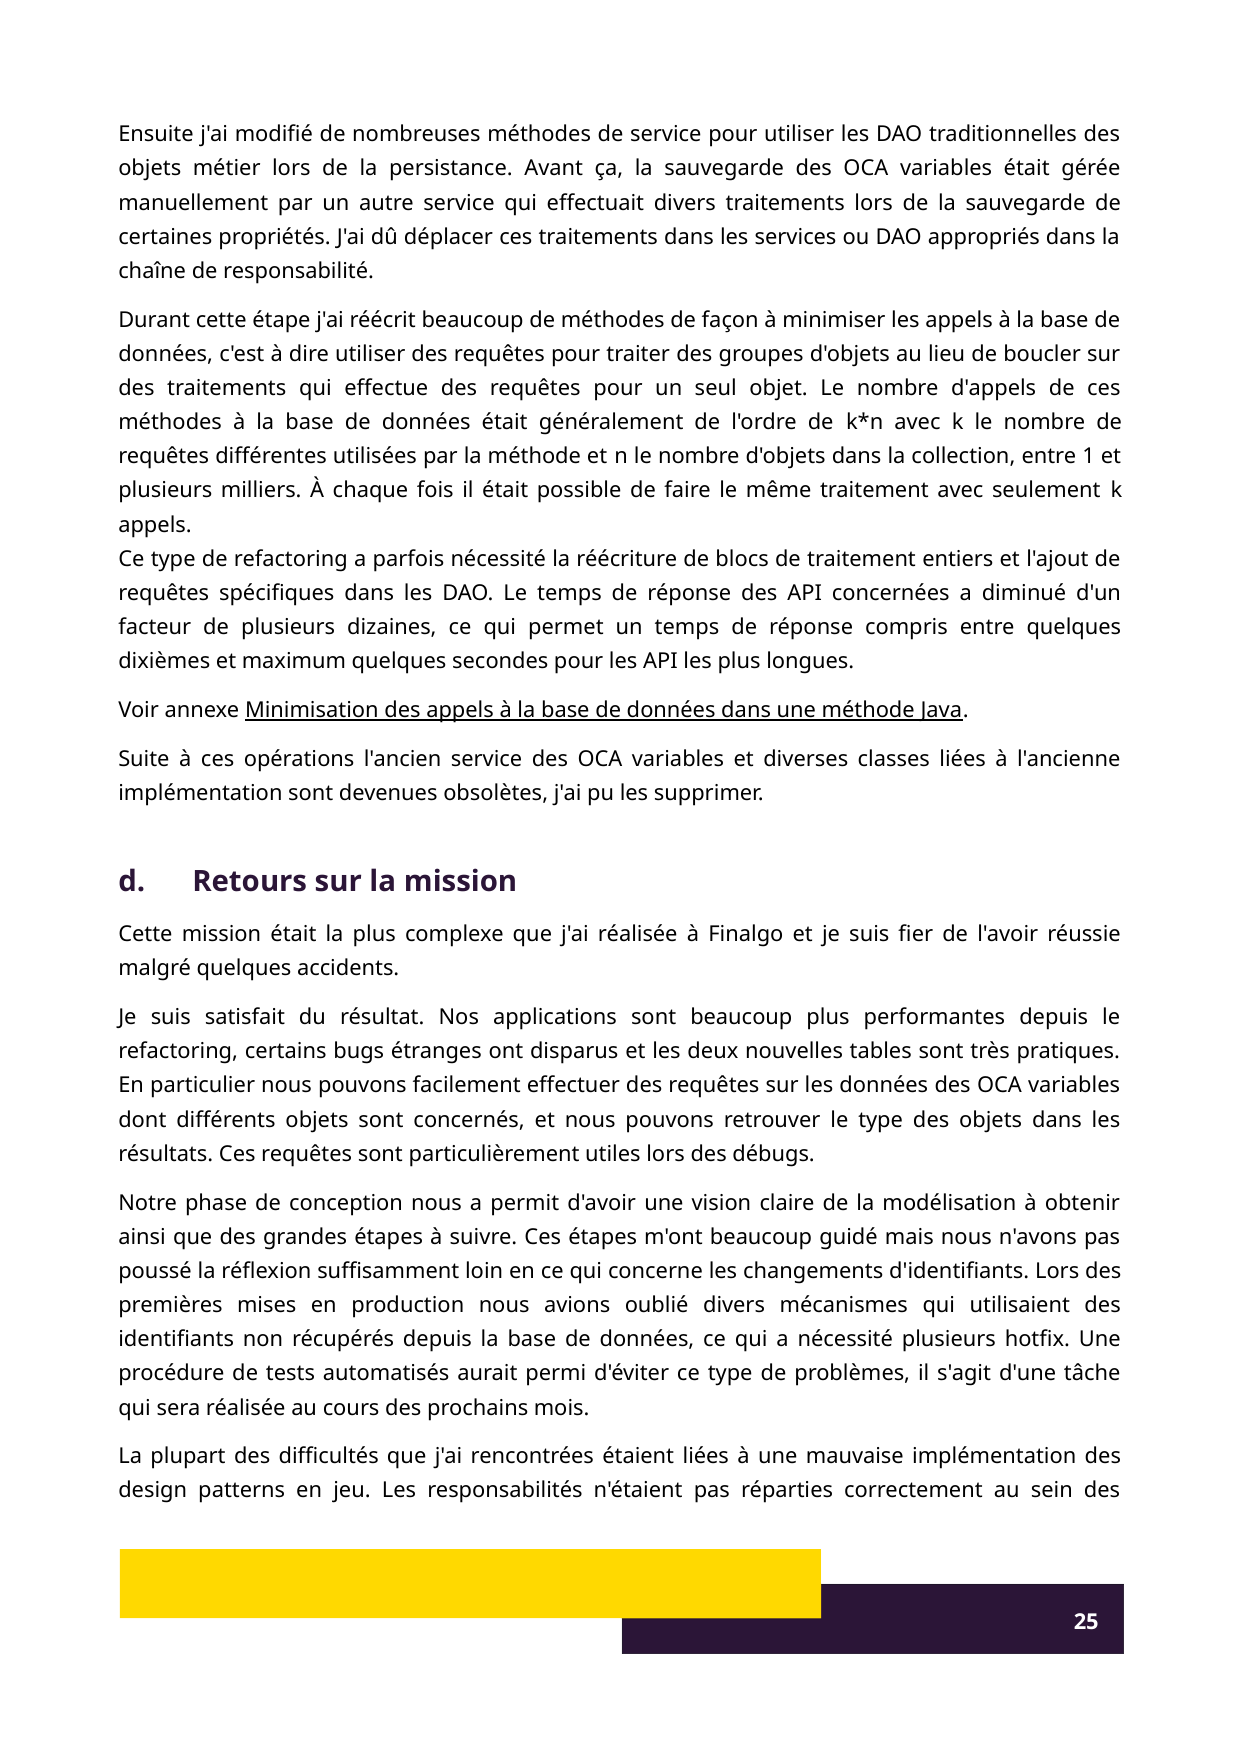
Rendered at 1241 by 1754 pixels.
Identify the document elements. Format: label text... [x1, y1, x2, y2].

picture [119, 1549, 1124, 1654]
text Ensuite j'ai modifié de nombreuses méthodes de service pour utiliser les DAO traditionnelles des objets métier lors de la persistance. Avant ça, la sauvegarde des OCA variables était gérée manuellement par un autre service qui effectuait divers traitements lors de la sauvegarde de certaines propriétés. J'ai dû déplacer ces traitements dans les services ou DAO appropriés dans la chaîne de responsabilité. [118, 118, 1122, 284]
text Cette mission était la plus complexe que j'ai réalisée à Finalgo et je suis fier de l'avoir réussie malgré quelques accidents. [118, 918, 1122, 982]
text Je suis satisfait du résultat. Nos applications sont beaucoup plus performantes depuis le refactoring, certains bugs étranges ont disparus et les deux nouvelles tables sont très pratiques. En particulier nous pouvons facilement effectuer des requêtes sur les données des OCA variables dont différents objets sont concernés, et nous pouvons retrouver le type des objets dans les résultats. Ces requêtes sont particulièrement utiles lors des débugs. [118, 1001, 1122, 1168]
text La plupart des difficultés que j'ai rencontrées étaient liées à une mauvaise implémentation des design patterns en jeu. Les responsabilités n'étaient pas réparties correctement au sein des [118, 1440, 1122, 1504]
text Notre phase de conception nous a permit d'avoir une vision claire de la modélisation à obtenir ainsi que des grandes étapes à suivre. Ces étapes m'ont beaucoup guidé mais nous n'avons pas poussé la réflexion suffisamment loin en ce qui concerne les changements d'identifiants. Lors des premières mises en production nous avions oublié divers mécanismes qui utilisaient des identifiants non récupérés depuis la base de données, ce qui a nécessité plusieurs hotfix. Une procédure de tests automatisés aurait permi d'éviter ce type de problèmes, il s'agit d'une tâche qui sera réalisée au cours des prochains mois. [118, 1187, 1122, 1421]
subtitle d. Retours sur la mission [118, 860, 1122, 900]
text Durant cette étape j'ai réécrit beaucoup de méthodes de façon à minimiser les appels à la base de données, c'est à dire utiliser des requêtes pour traiter des groupes d'objets au lieu de boucler sur des traitements qui effectue des requêtes pour un seul objet. Le nombre d'appels de ces méthodes à la base de données était généralement de l'ordre de k*n avec k le nombre de requêtes différentes utilisées par la méthode et n le nombre d'objets dans la collection, entre 1 et plusieurs milliers. À chaque fois il était possible de faire le même traitement avec seulement k appels. Ce type de refactoring a parfois nécessité la réécriture de blocs de traitement entiers et l'ajout de requêtes spécifiques dans les DAO. Le temps de réponse des API concernées a diminué d'un facteur de plusieurs dizaines, ce qui permet un temps de réponse compris entre quelques dixièmes et maximum quelques secondes pour les API les plus longues. [118, 303, 1122, 675]
text Voir annexe Minimisation des appels à la base de données dans une méthode Java. [118, 694, 1122, 724]
text Suite à ces opérations l'ancien service des OCA variables et diverses classes liées à l'ancienne implémentation sont devenues obsolètes, j'ai pu les supprimer. [118, 743, 1122, 807]
